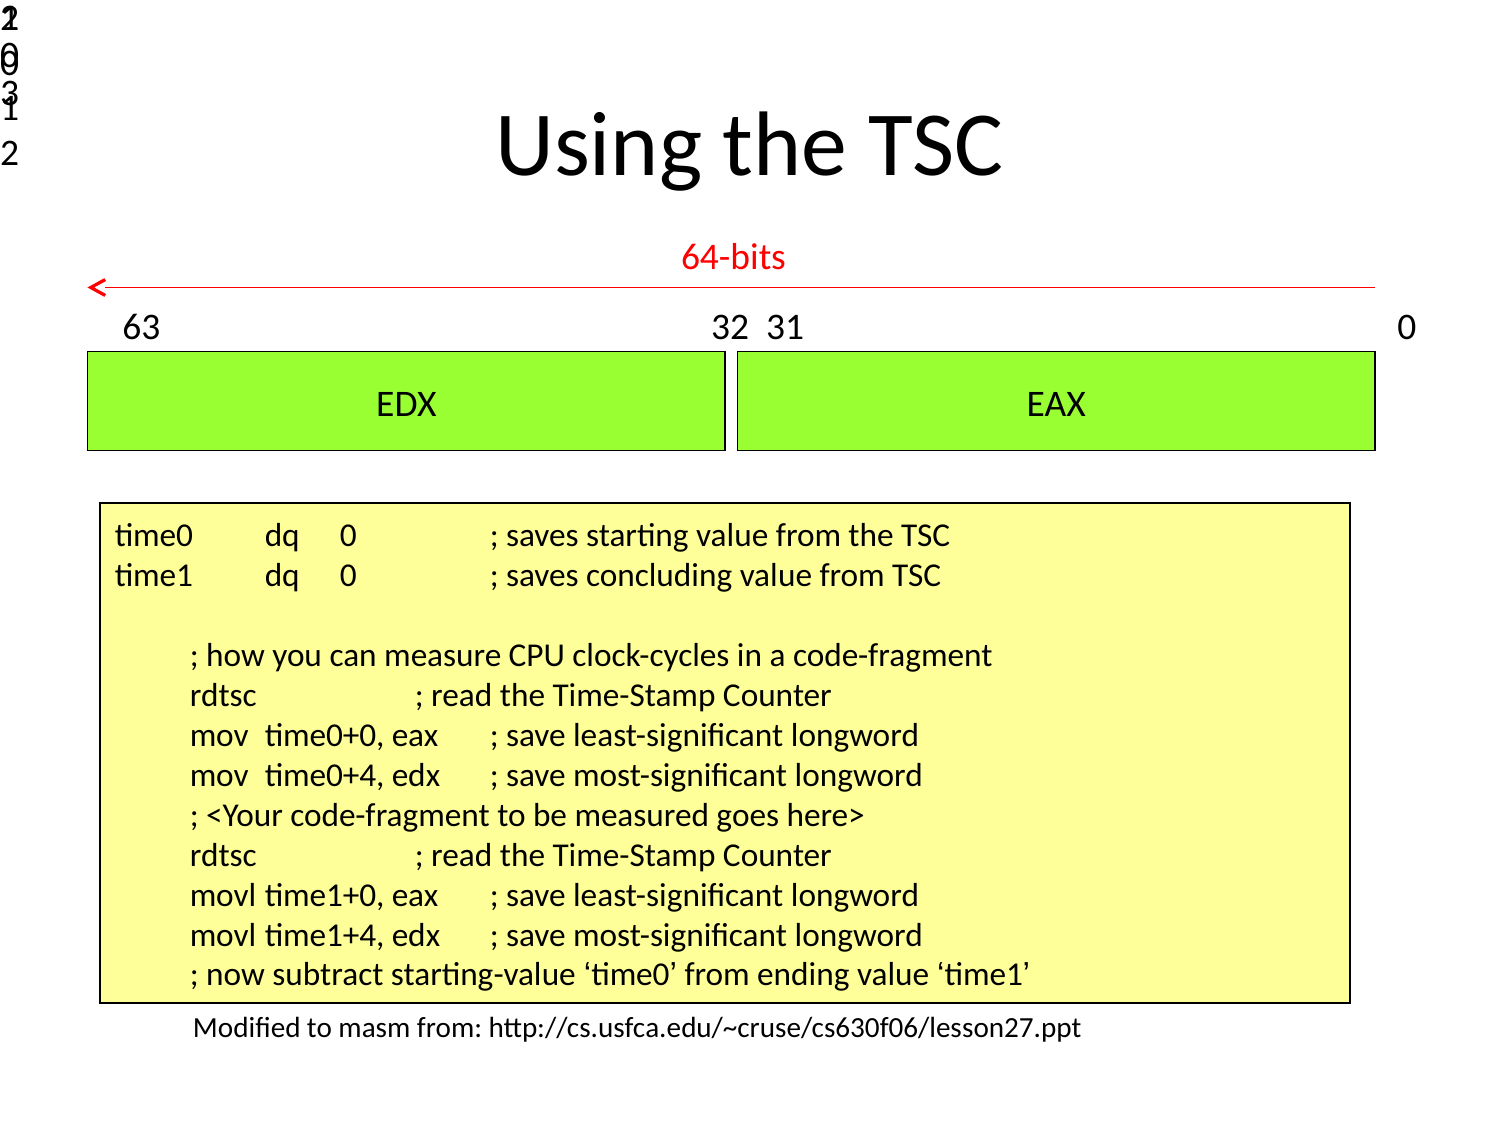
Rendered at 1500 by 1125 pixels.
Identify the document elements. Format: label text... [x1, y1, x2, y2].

text_box Modified to masm from: http://cs.usfca.edu/~cruse/cs630f06/lesson27.ppt [178, 1000, 1098, 1051]
title Using the TSC [75, 45, 1425, 233]
text_box EAX [737, 355, 1375, 451]
text_box EDX [87, 351, 725, 451]
text_box time0 dq 0 ; saves starting value from the TSC time1 dq 0 ; saves concluding value from TSC ; how you can measure CPU clock-cycles in a code-fragment rdtsc ; read the Time-Stamp Counter mov time0+0, eax ; save least-significant longword mov time0+4, edx ; save most-significant longword ; <Your code-fragment to be measured goes here> rdtsc ; read the Time-Stamp Counter movl time1+0, eax ; save least-significant longword movl time1+4, edx ; save most-significant longword ; now subtract starting-value ‘time0’ from ending value ‘time1’ [99, 502, 1350, 1003]
text_box 63 32 31 0 [99, 295, 1435, 355]
text_box 64-bits [666, 224, 802, 285]
